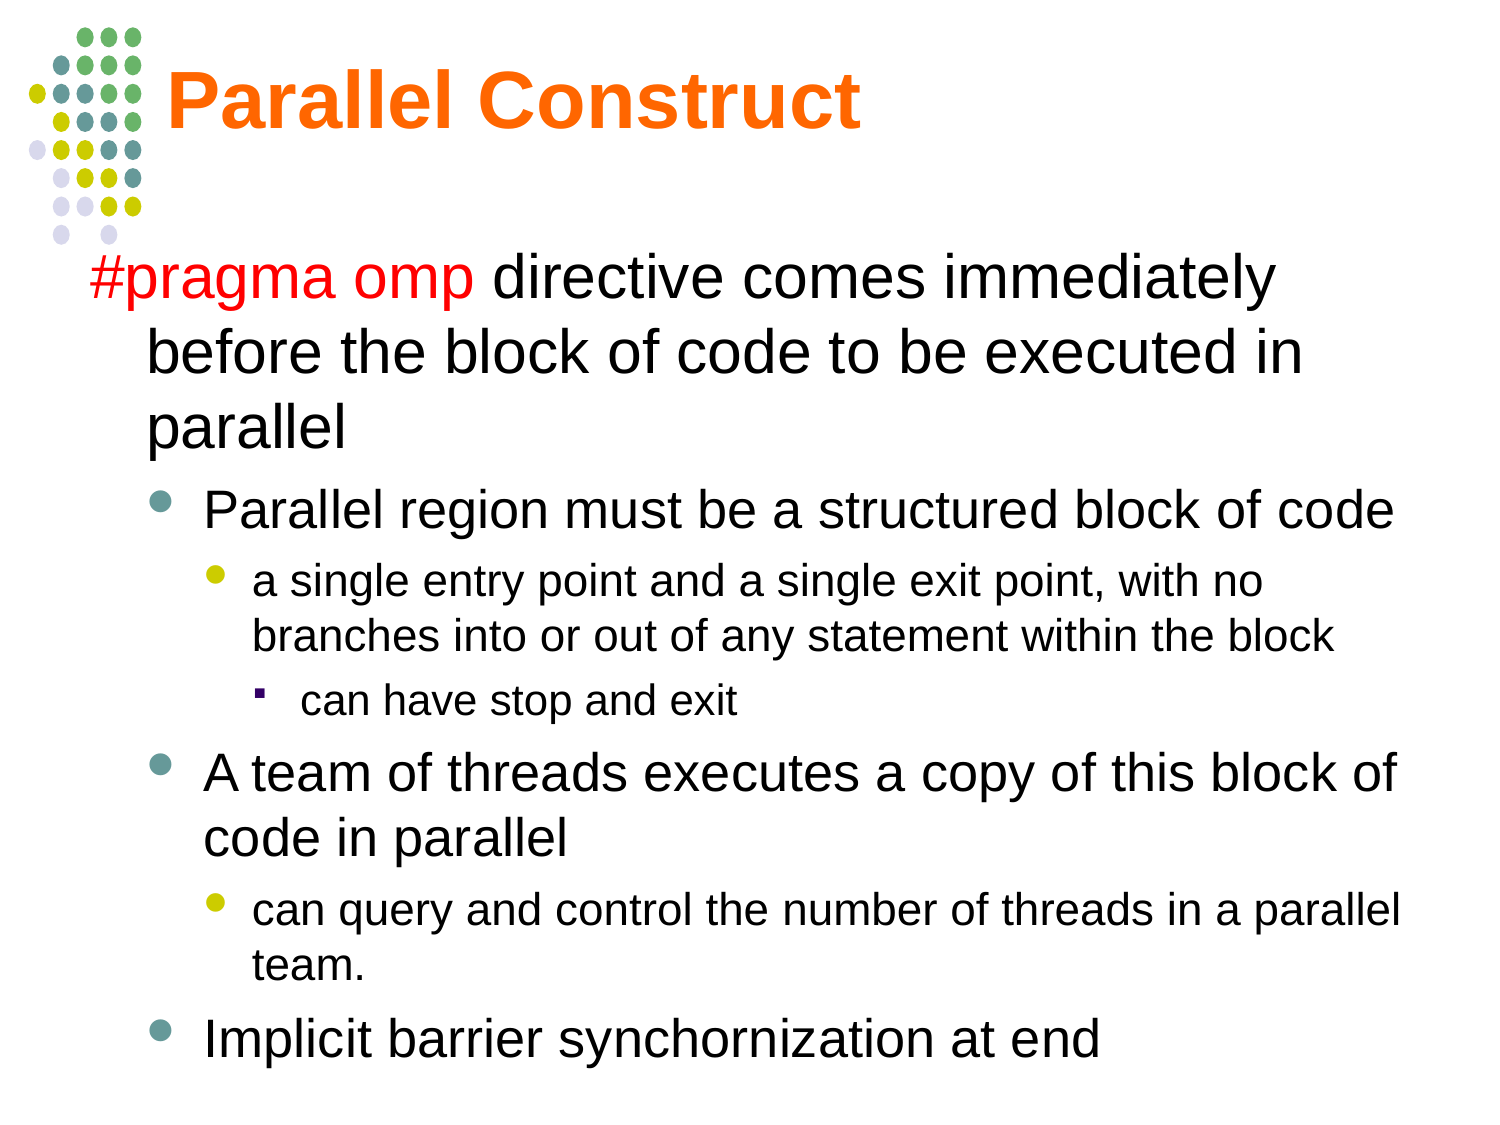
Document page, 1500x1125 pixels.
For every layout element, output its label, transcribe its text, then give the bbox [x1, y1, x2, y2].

title Parallel Construct [151, 40, 1390, 176]
list #pragma omp directive comes immediately before the block of code to be executed in parallel Parallel region must be a structured block of code a single entry point and a single exit point, with no branches into or out of any statement within the block can have stop and exit A team of threads executes a copy of this block of code in parallel can query and control the number of threads in a parallel team. Implicit barrier synchornization at end [75, 228, 1426, 1096]
